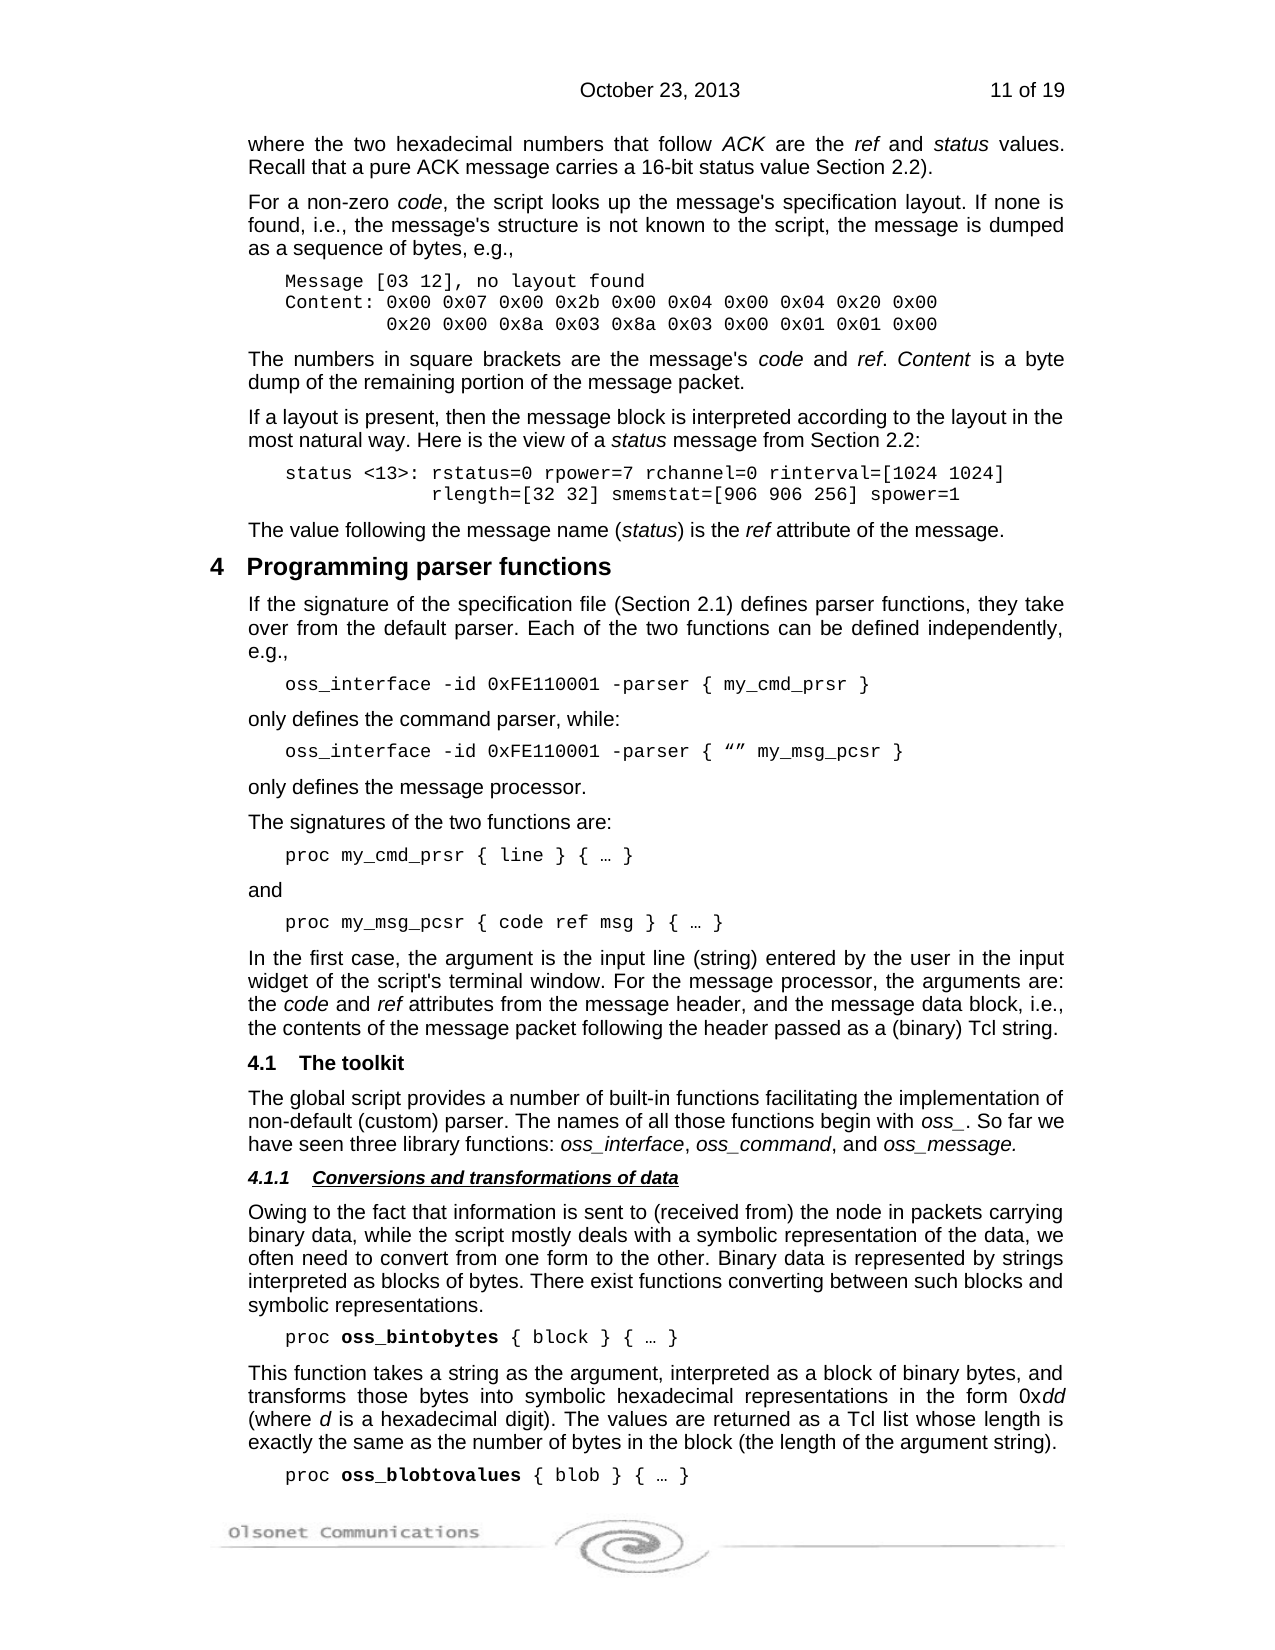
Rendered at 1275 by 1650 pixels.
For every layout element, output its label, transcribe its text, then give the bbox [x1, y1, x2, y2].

text If the signature of the specification file (Section 2.1) defines parser functions, they take over from the default parser. Each of the two functions can be defined independently, e.g., [248, 593, 1065, 662]
text Message [03 12], no layout found [285, 272, 1065, 293]
text proc my_msg_pcsr { code ref msg } { … } [285, 913, 1065, 934]
text rlength=[32 32] smemstat=[906 906 256] spower=1 [285, 485, 1065, 506]
text only defines the message processor. [248, 775, 1065, 798]
text status <13>: rstatus=0 rpower=7 rchannel=0 rinterval=[1024 1024] [285, 464, 1065, 485]
text and [248, 878, 1065, 902]
picture [210, 1504, 1065, 1596]
text proc my_cmd_prsr { line } { … } [285, 845, 1065, 867]
text In the first case, the argument is the input line (string) entered by the user in the input widget of the script's terminal window. For the message processor, the arguments are: the code and ref attributes from the message header, and the message data block, i.e., the contents of the message packet following the header passed as a (binary) Tcl string. [248, 946, 1065, 1039]
subtitle Conversions and transformations of data [248, 1167, 1065, 1188]
text oss_interface -id 0xFE110001 -parser { my_cmd_prsr } [285, 674, 1065, 696]
text Content: 0x00 0x07 0x00 0x2b 0x00 0x04 0x00 0x04 0x20 0x00 [285, 293, 1065, 314]
text This function takes a string as the argument, interpreted as a block of binary bytes, and transforms those bytes into symbolic hexadecimal representations in the form 0xdd (where d is a hexadecimal digit). The values are returned as a Tcl list whose length is exactly the same as the number of bytes in the block (the length of the argument string). [248, 1361, 1065, 1454]
text proc oss_bintobytes { block } { … } [285, 1328, 1065, 1349]
text oss_interface -id 0xFE110001 -parser { “” my_msg_pcsr } [285, 742, 1065, 763]
text Owing to the fact that information is sent to (received from) the node in packets carrying binary data, while the script mostly deals with a symbolic representation of the data, we often need to convert from one form to the other. Binary data is represented by strings interpreted as blocks of bytes. There exist functions converting between such blocks and symbolic representations. [248, 1200, 1065, 1316]
text For a non-zero code, the script looks up the message's specification layout. If none is found, i.e., the message's structure is not known to the script, the message is dumped as a sequence of bytes, e.g., [248, 190, 1065, 260]
text 0x20 0x00 0x8a 0x03 0x8a 0x03 0x00 0x01 0x01 0x00 [285, 314, 1065, 336]
text The numbers in square brackets are the message's code and ref. Content is a byte dump of the remaining portion of the message packet. [248, 347, 1065, 394]
text where the two hexadecimal numbers that follow ACK are the ref and status values. Recall that a pure ACK message carries a 16-bit status value Section 2.2). [248, 132, 1065, 179]
text The global script provides a number of built-in functions facilitating the implementation of non-default (custom) parser. The names of all those functions begin with oss_. So far we have seen three library functions: oss_interface, oss_command, and oss_message. [248, 1086, 1065, 1156]
subtitle The toolkit [247, 1051, 1065, 1074]
text only defines the command parser, while: [248, 707, 1065, 731]
text The value following the message name (status) is the ref attribute of the message. [248, 518, 1065, 541]
text If a layout is present, then the message block is interpreted according to the layout in the most natural way. Here is the view of a status message from Section 2.2: [248, 406, 1065, 452]
text The signatures of the two functions are: [248, 810, 1065, 833]
subtitle Programming parser functions [210, 553, 1065, 581]
text proc oss_blobtovalues { blob } { … } [285, 1466, 1065, 1487]
